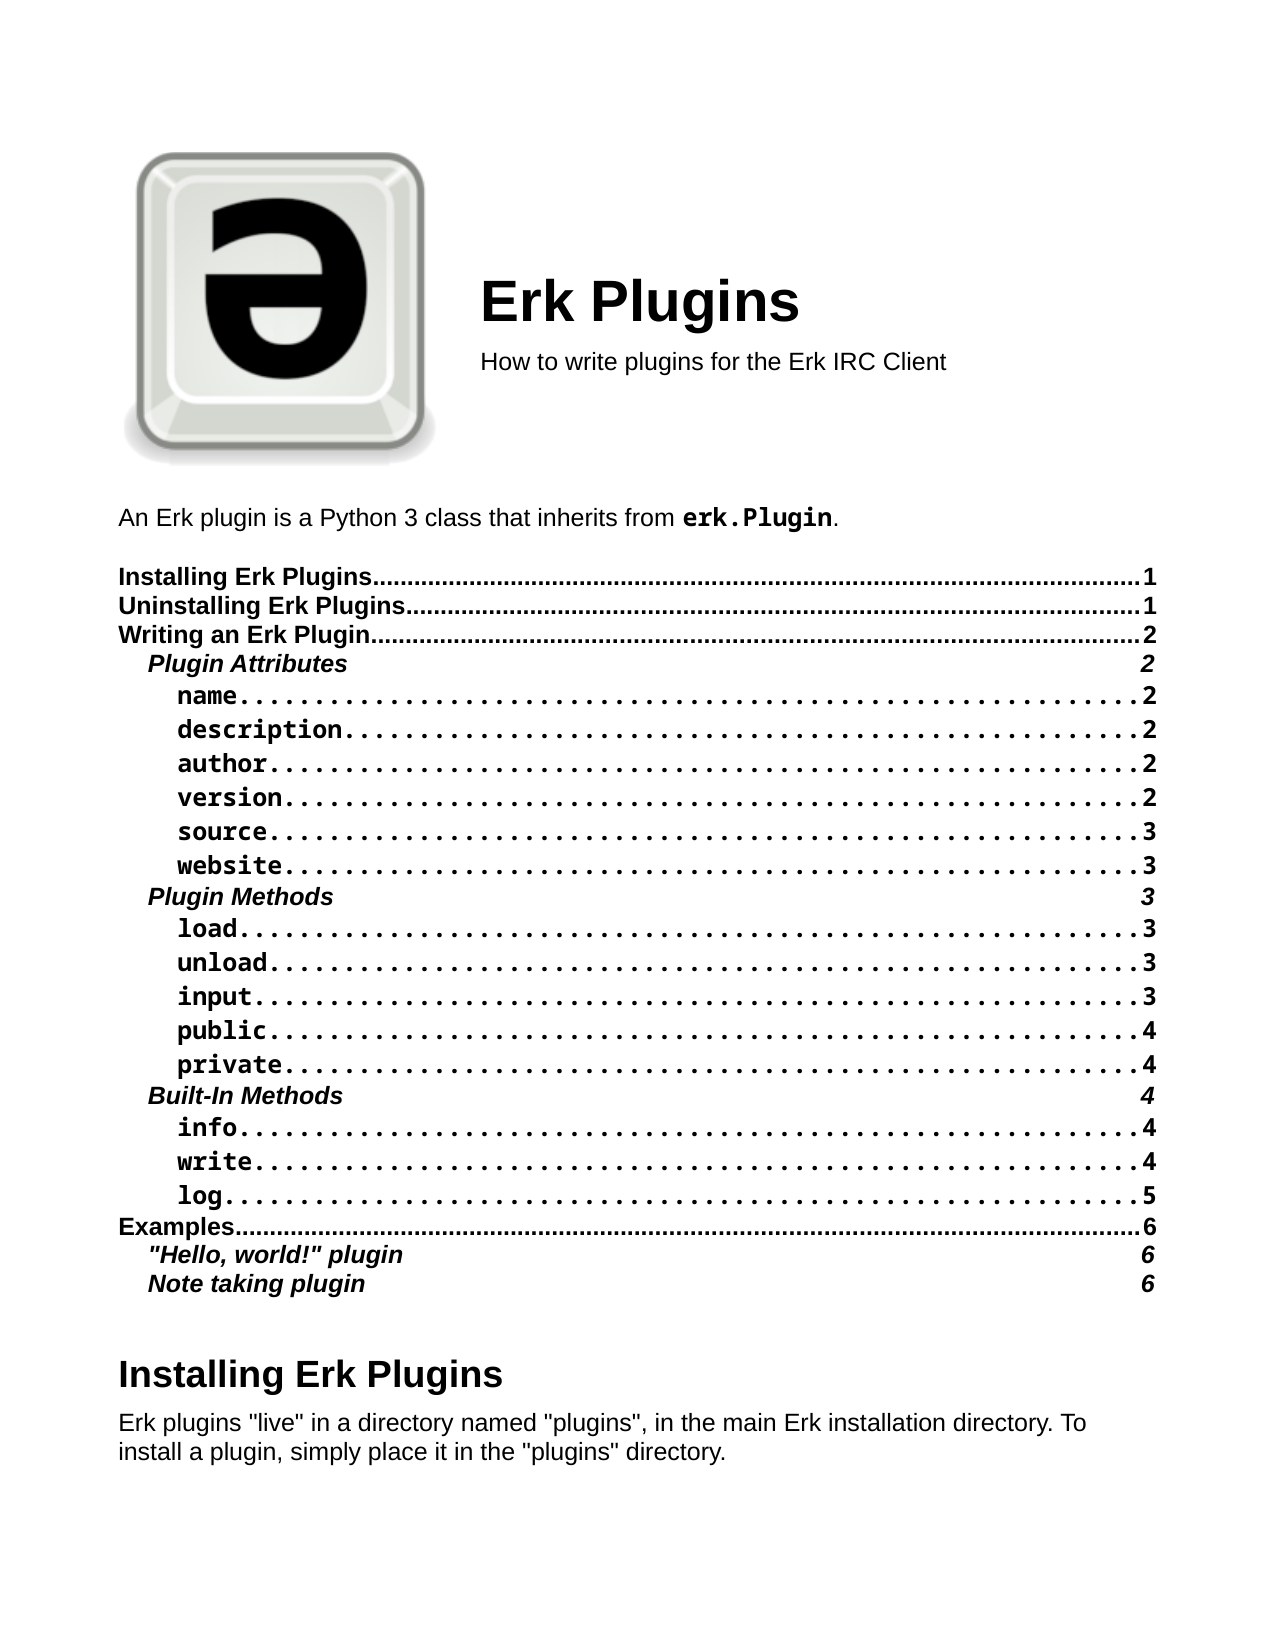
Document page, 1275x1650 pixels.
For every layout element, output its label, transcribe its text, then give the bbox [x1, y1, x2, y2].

text private 4 [177, 1047, 1157, 1081]
text "Hello, world!" plugin 6 [148, 1241, 1157, 1269]
text Erk plugins "live" in a directory named "plugins", in the main Erk installation directory. To install a plugin, simply place it in the "plugins" directory. [118, 1408, 1157, 1465]
text info 4 [177, 1109, 1157, 1144]
text Plugin Attributes 2 [148, 649, 1157, 677]
text public 4 [177, 1013, 1157, 1047]
picture [123, 152, 437, 466]
text load 3 [177, 911, 1157, 944]
text Plugin Methods 3 [148, 882, 1157, 911]
text write 4 [177, 1144, 1157, 1178]
text author 2 [177, 746, 1157, 779]
text An Erk plugin is a Python 3 class that inherits from erk.Plugin. [118, 499, 1157, 534]
text description 2 [177, 711, 1157, 746]
text log 5 [177, 1178, 1157, 1212]
text unload 3 [177, 944, 1157, 979]
text name 2 [177, 677, 1157, 711]
table_header Erk Plugins How to write plugins for the Erk IRC Client [474, 147, 1157, 471]
text source 3 [177, 814, 1157, 848]
text Built-In Methods 4 [148, 1081, 1157, 1109]
table_header [118, 147, 474, 471]
text Writing an Erk Plugin 2 [118, 620, 1157, 649]
text input 3 [177, 979, 1157, 1013]
text Examples 6 [118, 1212, 1157, 1241]
text Uninstalling Erk Plugins 1 [118, 591, 1157, 620]
text Note taking plugin 6 [148, 1269, 1157, 1298]
text Installing Erk Plugins 1 [118, 562, 1157, 591]
subtitle Installing Erk Plugins [118, 1352, 1157, 1395]
text website 3 [177, 848, 1157, 882]
text version 2 [177, 779, 1157, 814]
